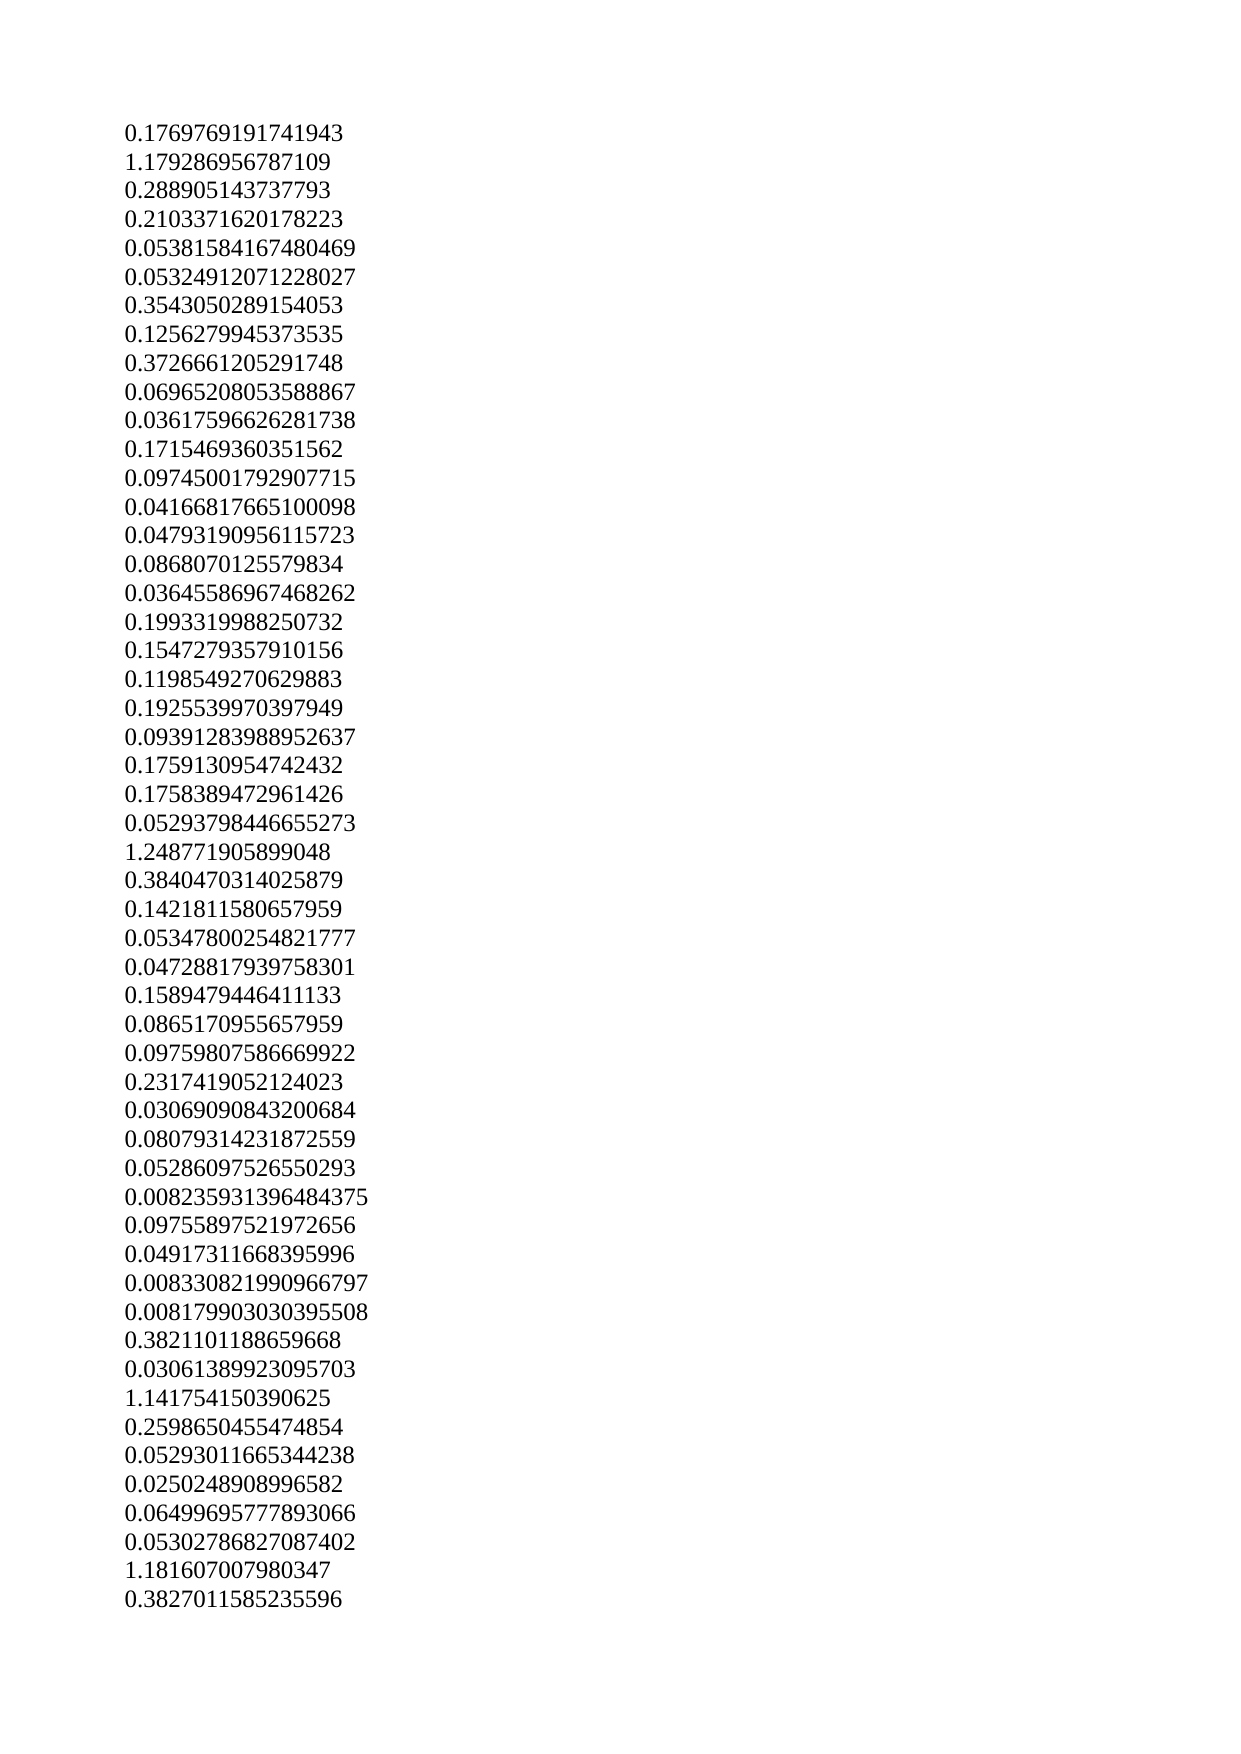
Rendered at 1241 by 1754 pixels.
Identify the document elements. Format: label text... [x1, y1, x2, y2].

text 0.1715469360351562 [118, 434, 1122, 463]
text 0.288905143737793 [118, 176, 1122, 204]
text 0.3827011585235596 [118, 1584, 1122, 1613]
text 0.09755897521972656 [118, 1211, 1122, 1239]
text 0.03061389923095703 [118, 1354, 1122, 1383]
text 0.05286097526550293 [118, 1153, 1122, 1182]
text 0.3821101188659668 [118, 1326, 1122, 1354]
text 0.2598650455474854 [118, 1412, 1122, 1441]
text 0.05324912071228027 [118, 262, 1122, 291]
text 0.03645586967468262 [118, 578, 1122, 607]
text 0.3543050289154053 [118, 291, 1122, 319]
text 1.181607007980347 [118, 1556, 1122, 1584]
text 0.04728817939758301 [118, 952, 1122, 981]
text 0.04793190956115723 [118, 521, 1122, 549]
text 0.0868070125579834 [118, 549, 1122, 578]
text 0.0250248908996582 [118, 1469, 1122, 1498]
text 0.1421811580657959 [118, 894, 1122, 923]
text 1.248771905899048 [118, 837, 1122, 866]
text 0.06499695777893066 [118, 1498, 1122, 1527]
text 0.008330821990966797 [118, 1268, 1122, 1297]
text 0.04917311668395996 [118, 1239, 1122, 1268]
text 0.1925539970397949 [118, 693, 1122, 722]
text 0.0865170955657959 [118, 1009, 1122, 1038]
text 0.008179903030395508 [118, 1297, 1122, 1326]
text 0.1256279945373535 [118, 319, 1122, 348]
text 0.09391283988952637 [118, 722, 1122, 751]
text 1.179286956787109 [118, 147, 1122, 176]
text 0.2103371620178223 [118, 204, 1122, 233]
text 0.05381584167480469 [118, 233, 1122, 262]
text 0.2317419052124023 [118, 1067, 1122, 1096]
text 0.05293011665344238 [118, 1441, 1122, 1469]
text 0.1759130954742432 [118, 751, 1122, 779]
text 0.1769769191741943 [118, 118, 1122, 147]
text 0.05302786827087402 [118, 1527, 1122, 1556]
text 0.04166817665100098 [118, 492, 1122, 521]
text 0.1589479446411133 [118, 981, 1122, 1009]
text 0.05293798446655273 [118, 808, 1122, 837]
text 0.06965208053588867 [118, 377, 1122, 406]
text 0.03617596626281738 [118, 406, 1122, 434]
text 0.05347800254821777 [118, 923, 1122, 952]
text 0.1547279357910156 [118, 636, 1122, 664]
text 0.03069090843200684 [118, 1096, 1122, 1124]
text 0.3840470314025879 [118, 866, 1122, 894]
text 0.3726661205291748 [118, 348, 1122, 377]
text 0.008235931396484375 [118, 1182, 1122, 1211]
text 0.08079314231872559 [118, 1124, 1122, 1153]
text 1.141754150390625 [118, 1383, 1122, 1412]
text 0.1758389472961426 [118, 779, 1122, 808]
text 0.09745001792907715 [118, 463, 1122, 492]
text 0.1198549270629883 [118, 664, 1122, 693]
text 0.1993319988250732 [118, 607, 1122, 636]
text 0.09759807586669922 [118, 1038, 1122, 1067]
